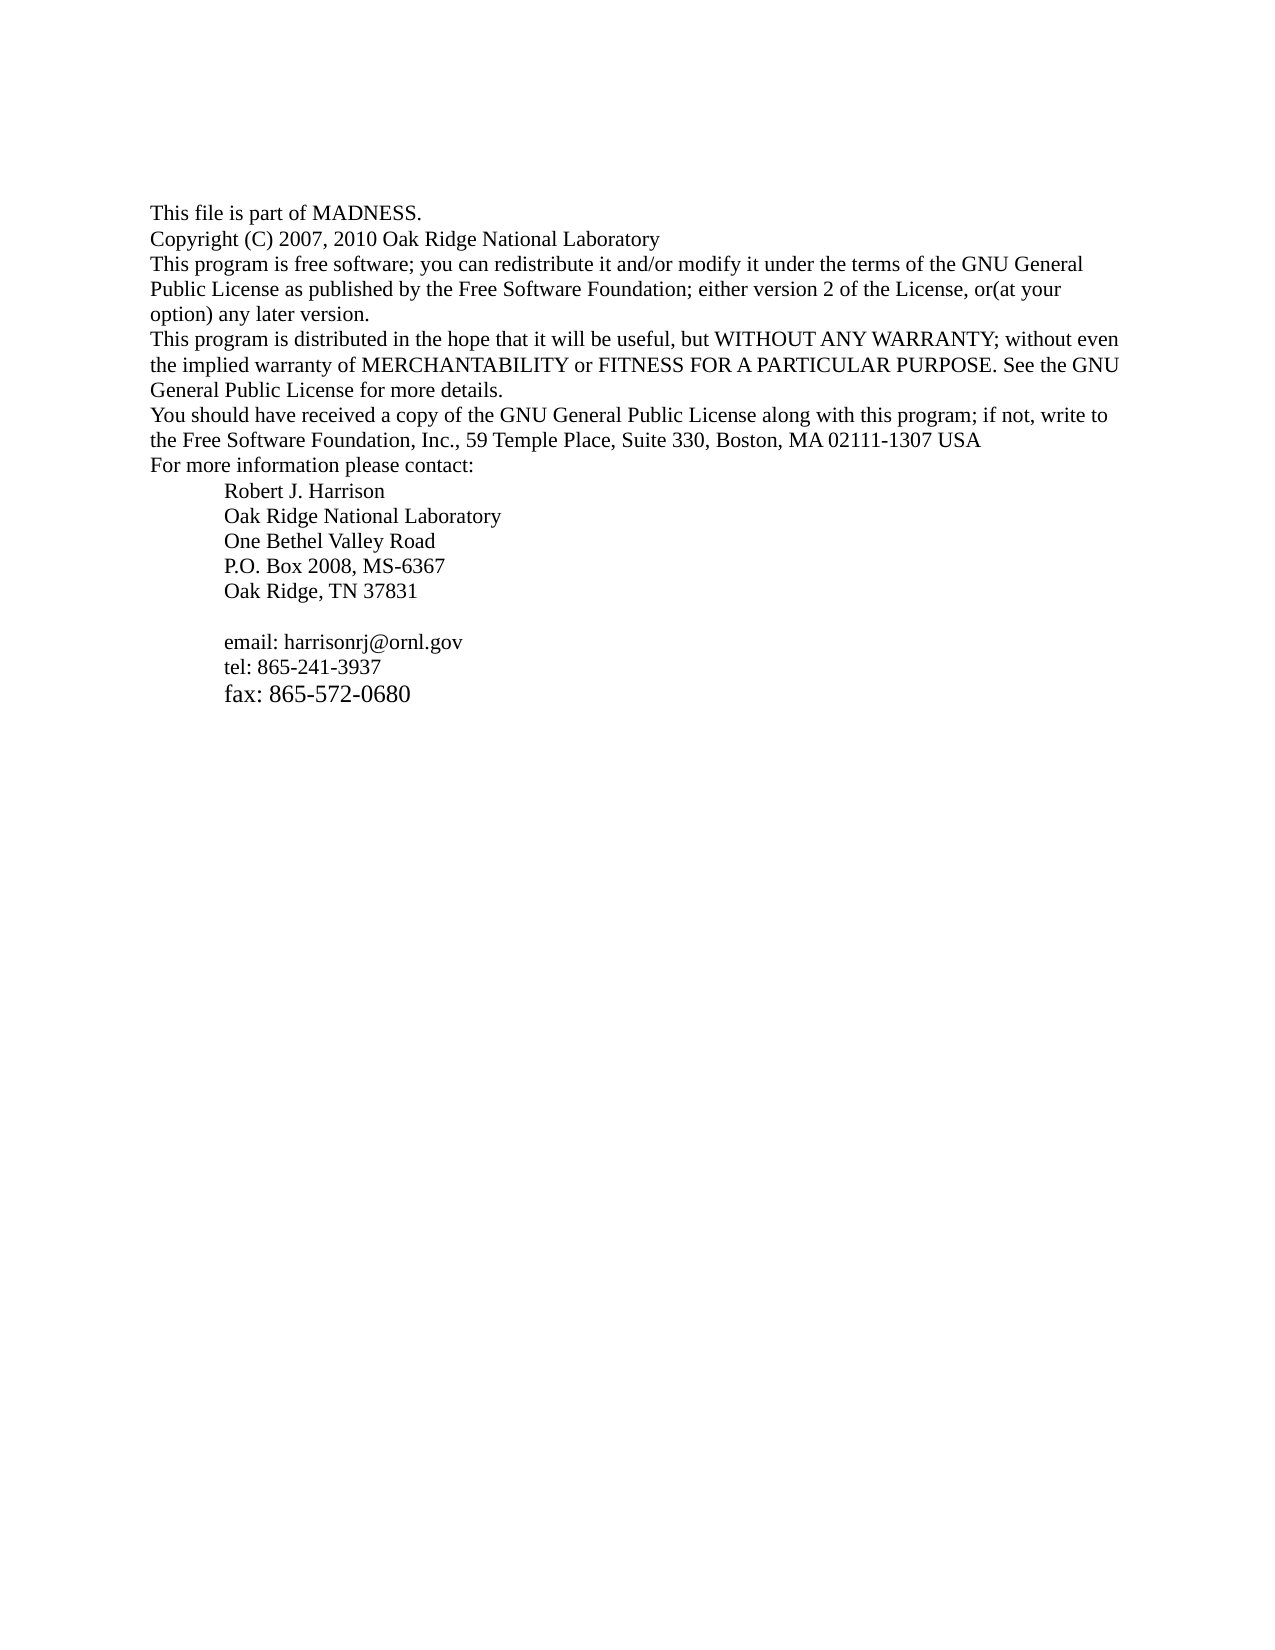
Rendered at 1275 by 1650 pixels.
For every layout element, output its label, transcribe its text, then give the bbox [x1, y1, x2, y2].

text email: harrisonrj@ornl.gov [224, 629, 1125, 654]
text Robert J. Harrison [224, 478, 1125, 503]
text This program is distributed in the hope that it will be useful, but WITHOUT ANY WARRANTY; without even the implied warranty of MERCHANTABILITY or FITNESS FOR A PARTICULAR PURPOSE. See the GNU General Public License for more details. [150, 326, 1125, 402]
text This program is free software; you can redistribute it and/or modify it under the terms of the GNU General Public License as published by the Free Software Foundation; either version 2 of the License, or(at your option) any later version. [150, 251, 1125, 326]
text For more information please contact: [150, 452, 1125, 478]
text P.O. Box 2008, MS-6367 [224, 553, 1125, 578]
text tel: 865-241-3937 [224, 654, 1125, 679]
text You should have received a copy of the GNU General Public License along with this program; if not, write to the Free Software Foundation, Inc., 59 Temple Place, Suite 330, Boston, MA 02111-1307 USA [150, 402, 1125, 452]
text Copyright (C) 2007, 2010 Oak Ridge National Laboratory [150, 226, 1125, 251]
text Oak Ridge, TN 37831 [224, 578, 1125, 604]
text One Bethel Valley Road [224, 528, 1125, 553]
text This file is part of MADNESS. [150, 200, 1125, 226]
text Oak Ridge National Laboratory [224, 503, 1125, 528]
text fax: 865-572-0680 [150, 679, 1125, 708]
